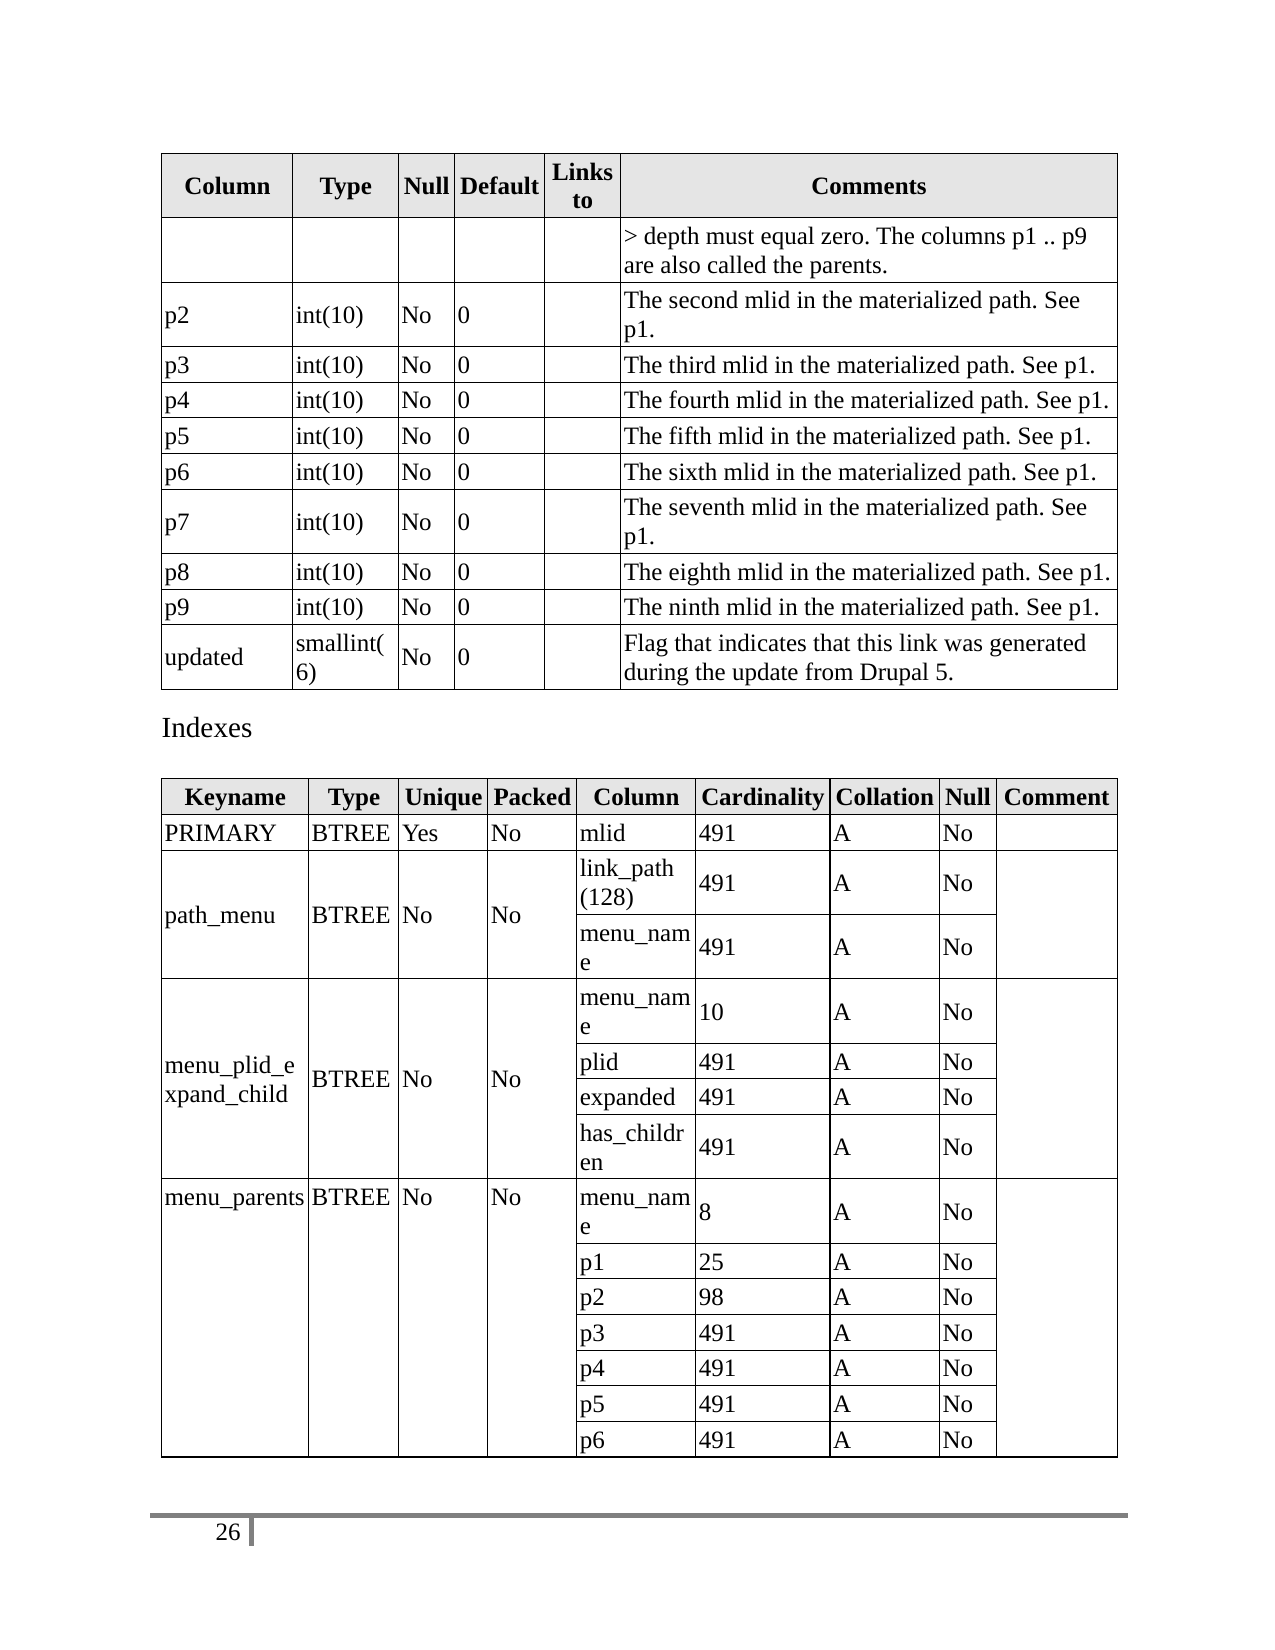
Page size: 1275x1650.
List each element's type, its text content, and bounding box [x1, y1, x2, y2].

table_cell 10 [696, 979, 829, 1043]
table_cell The sixth mlid in the materialized path. See p1. [621, 454, 1117, 488]
table_cell 0 [455, 418, 544, 453]
table_cell mlid [577, 815, 695, 849]
table_cell The third mlid in the materialized path. See p1. [621, 347, 1117, 382]
table_cell [545, 490, 620, 553]
table_cell 491 [696, 915, 829, 978]
table_cell A [831, 1279, 939, 1314]
table_cell A [831, 1351, 939, 1385]
table_cell No [940, 979, 996, 1043]
table_cell 0 [455, 590, 544, 624]
table_cell No [940, 1244, 996, 1278]
table_cell The second mlid in the materialized path. See p1. [621, 283, 1117, 346]
table_cell p9 [162, 590, 292, 624]
table_cell A [831, 815, 939, 849]
table_cell int(10) [293, 490, 398, 553]
table_cell expanded [577, 1079, 695, 1114]
table_cell The fifth mlid in the materialized path. See p1. [621, 418, 1117, 453]
table_cell has_children [577, 1115, 695, 1178]
table_cell BTREE [309, 851, 398, 978]
table_cell 25 [696, 1244, 829, 1278]
table_cell No [940, 851, 996, 914]
table_cell No [399, 454, 454, 488]
table_cell int(10) [293, 383, 398, 417]
table_cell No [940, 815, 996, 849]
table_cell 0 [455, 625, 544, 688]
table_cell menu_parents [162, 1179, 308, 1456]
table_cell [545, 418, 620, 453]
table_cell p3 [577, 1315, 695, 1349]
table_cell A [831, 1422, 939, 1456]
table_cell A [831, 1079, 939, 1114]
table_header Links to [545, 154, 620, 217]
table_cell 0 [455, 554, 544, 588]
table_cell A [831, 1386, 939, 1421]
table_cell 0 [455, 490, 544, 553]
table_cell No [940, 1279, 996, 1314]
table_cell 0 [455, 454, 544, 488]
table_cell menu_name [577, 979, 695, 1043]
table_header Default [455, 154, 544, 217]
table_cell int(10) [293, 283, 398, 346]
table_cell updated [162, 625, 292, 688]
table_cell menu_name [577, 1179, 695, 1243]
table_cell p5 [577, 1386, 695, 1421]
table_cell The fourth mlid in the materialized path. See p1. [621, 383, 1117, 417]
table_cell No [940, 1115, 996, 1178]
table_cell p5 [162, 418, 292, 453]
table_cell p8 [162, 554, 292, 588]
table_cell [997, 851, 1117, 978]
table_cell PRIMARY [162, 815, 308, 849]
table_cell smallint(6) [293, 625, 398, 688]
table_cell A [831, 1244, 939, 1278]
table_cell menu_plid_expand_child [162, 979, 308, 1178]
table_cell menu_name [577, 915, 695, 978]
table_cell No [940, 1179, 996, 1243]
table_cell Yes [399, 815, 487, 849]
table_cell A [831, 1115, 939, 1178]
table_cell A [831, 1315, 939, 1349]
table_header Type [309, 779, 398, 814]
table_cell int(10) [293, 418, 398, 453]
table_cell p4 [577, 1351, 695, 1385]
table_cell path_menu [162, 851, 308, 978]
table_cell The ninth mlid in the materialized path. See p1. [621, 590, 1117, 624]
table_cell p7 [162, 490, 292, 553]
table_cell BTREE [309, 815, 398, 849]
table_header Null [399, 154, 454, 217]
table_cell No [488, 1179, 576, 1456]
table_cell 491 [696, 1115, 829, 1178]
table_cell No [399, 851, 487, 978]
table_header Type [293, 154, 398, 217]
table_cell > depth must equal zero. The columns p1 .. p9 are also called the parents. [621, 218, 1117, 282]
table_header Column [577, 779, 695, 814]
table_cell 491 [696, 851, 829, 914]
table_cell A [831, 1179, 939, 1243]
table_cell [545, 383, 620, 417]
table_cell [997, 815, 1117, 849]
table_cell 491 [696, 1079, 829, 1114]
table_cell [545, 283, 620, 346]
table_cell A [831, 979, 939, 1043]
table_cell No [399, 625, 454, 688]
table_cell 491 [696, 815, 829, 849]
table_cell No [399, 590, 454, 624]
table_cell The eighth mlid in the materialized path. See p1. [621, 554, 1117, 588]
table_cell No [488, 851, 576, 978]
table_cell [399, 218, 454, 282]
table_cell p2 [577, 1279, 695, 1314]
table_cell 491 [696, 1386, 829, 1421]
table_cell A [831, 851, 939, 914]
table_cell No [399, 1179, 487, 1456]
table_cell 98 [696, 1279, 829, 1314]
table_cell No [399, 418, 454, 453]
table_cell No [940, 1422, 996, 1456]
table_cell 491 [696, 1422, 829, 1456]
table_cell No [399, 283, 454, 346]
table_cell [545, 347, 620, 382]
table_header Null [940, 779, 996, 814]
table_cell Flag that indicates that this link was generated during the update from Drupal 5. [621, 625, 1117, 688]
table_cell plid [577, 1044, 695, 1078]
table_cell link_path (128) [577, 851, 695, 914]
table_cell [545, 454, 620, 488]
table_cell int(10) [293, 347, 398, 382]
table_header Unique [399, 779, 487, 814]
table_cell p2 [162, 283, 292, 346]
table_cell The seventh mlid in the materialized path. See p1. [621, 490, 1117, 553]
table_cell [997, 1179, 1117, 1456]
table_cell No [399, 490, 454, 553]
table_cell 491 [696, 1315, 829, 1349]
table_cell [545, 625, 620, 688]
table_cell [545, 218, 620, 282]
table_cell [293, 218, 398, 282]
table_cell A [831, 1044, 939, 1078]
table_cell [997, 979, 1117, 1178]
table_cell 8 [696, 1179, 829, 1243]
table_cell No [399, 347, 454, 382]
table_cell No [940, 1351, 996, 1385]
table_cell No [399, 979, 487, 1178]
table_cell No [488, 979, 576, 1178]
table_cell p4 [162, 383, 292, 417]
table_cell [545, 554, 620, 588]
table_cell [545, 590, 620, 624]
table_cell No [940, 1044, 996, 1078]
table_cell 491 [696, 1351, 829, 1385]
table_cell [455, 218, 544, 282]
table_header Column [162, 154, 292, 217]
table_cell No [399, 554, 454, 588]
table_cell No [488, 815, 576, 849]
table_cell No [940, 1386, 996, 1421]
table_cell 491 [696, 1044, 829, 1078]
subtitle Indexes [161, 710, 1117, 744]
table_cell 0 [455, 347, 544, 382]
table_header Comment [997, 779, 1117, 814]
table_cell A [831, 915, 939, 978]
table_header Keyname [162, 779, 308, 814]
table_cell No [940, 1079, 996, 1114]
table_header Collation [831, 779, 939, 814]
table_cell BTREE [309, 979, 398, 1178]
table_header Cardinality [696, 779, 829, 814]
table_cell int(10) [293, 590, 398, 624]
table_cell No [399, 383, 454, 417]
table_cell BTREE [309, 1179, 398, 1456]
table_cell int(10) [293, 454, 398, 488]
table_cell 0 [455, 383, 544, 417]
table_cell p6 [162, 454, 292, 488]
table_cell p1 [577, 1244, 695, 1278]
table_cell p3 [162, 347, 292, 382]
table_header Packed [488, 779, 576, 814]
table_cell [162, 218, 292, 282]
table_cell No [940, 1315, 996, 1349]
table_cell No [940, 915, 996, 978]
table_header Comments [621, 154, 1117, 217]
table_cell p6 [577, 1422, 695, 1456]
table_cell int(10) [293, 554, 398, 588]
table_cell 0 [455, 283, 544, 346]
